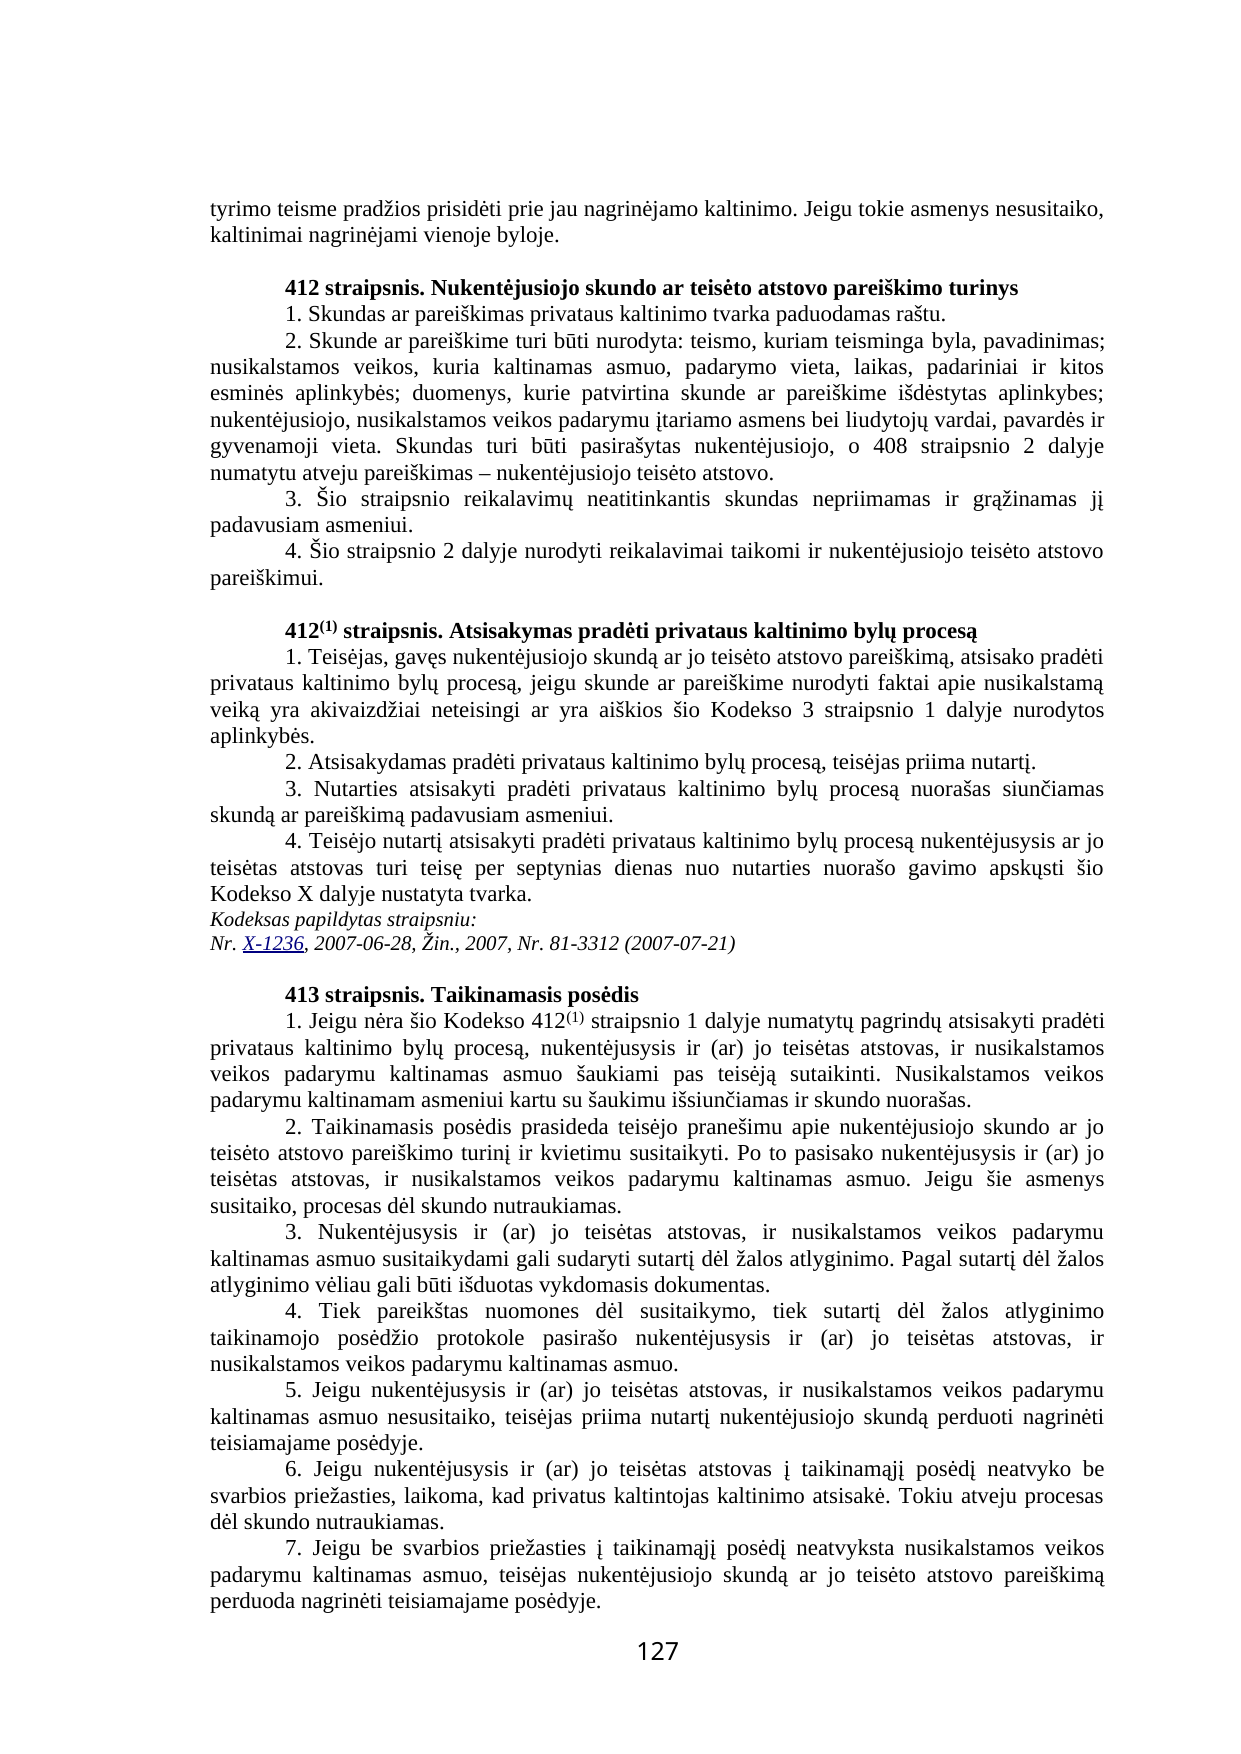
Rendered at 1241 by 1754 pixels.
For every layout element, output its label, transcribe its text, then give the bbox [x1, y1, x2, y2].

text Kodeksas papildytas straipsniu: [210, 907, 1106, 931]
text 6. Jeigu nukentėjusysis ir (ar) jo teisėtas atstovas į taikinamąjį posėdį neatvyko be svarbios priežasties, laikoma, kad privatus kaltintojas kaltinimo atsisakė. Tokiu atveju procesas dėl skundo nutraukiamas. [210, 1455, 1106, 1534]
text 412(1) straipsnis. Atsisakymas pradėti privataus kaltinimo bylų procesą [210, 617, 1106, 643]
text 412 straipsnis. Nukentėjusiojo skundo ar teisėto atstovo pareiškimo turinys [210, 274, 1106, 300]
text 2. Skunde ar pareiškime turi būti nurodyta: teismo, kuriam teisminga byla, pavadinimas; nusikalstamos veikos, kuria kaltinamas asmuo, padarymo vieta, laikas, padariniai ir kitos esminės aplinkybės; duomenys, kurie patvirtina skunde ar pareiškime išdėstytas aplinkybes; nukentėjusiojo, nusikalstamos veikos padarymu įtariamo asmens bei liudytojų vardai, pavardės ir gyvenamoji vieta. Skundas turi būti pasirašytas nukentėjusiojo, o 408 straipsnio 2 dalyje numatytu atveju pareiškimas – nukentėjusiojo teisėto atstovo. [210, 327, 1106, 485]
text 3. Nutarties atsisakyti pradėti privataus kaltinimo bylų procesą nuorašas siunčiamas skundą ar pareiškimą padavusiam asmeniui. [210, 775, 1106, 827]
text 4. Tiek pareikštas nuomones dėl susitaikymo, tiek sutartį dėl žalos atlyginimo taikinamojo posėdžio protokole pasirašo nukentėjusysis ir (ar) jo teisėtas atstovas, ir nusikalstamos veikos padarymu kaltinamas asmuo. [210, 1297, 1106, 1376]
text 1. Jeigu nėra šio Kodekso 412(1) straipsnio 1 dalyje numatytų pagrindų atsisakyti pradėti privataus kaltinimo bylų procesą, nukentėjusysis ir (ar) jo teisėtas atstovas, ir nusikalstamos veikos padarymu kaltinamas asmuo šaukiami pas teisėją sutaikinti. Nusikalstamos veikos padarymu kaltinamam asmeniui kartu su šaukimu išsiunčiamas ir skundo nuorašas. [210, 1007, 1106, 1113]
text 7. Jeigu be svarbios priežasties į taikinamąjį posėdį neatvyksta nusikalstamos veikos padarymu kaltinamas asmuo, teisėjas nukentėjusiojo skundą ar jo teisėto atstovo pareiškimą perduoda nagrinėti teisiamajame posėdyje. [210, 1534, 1106, 1613]
text 4. Teisėjo nutartį atsisakyti pradėti privataus kaltinimo bylų procesą nukentėjusysis ar jo teisėtas atstovas turi teisę per septynias dienas nuo nutarties nuorašo gavimo apskųsti šio Kodekso X dalyje nustatyta tvarka. [210, 827, 1106, 907]
text 3. Nukentėjusysis ir (ar) jo teisėtas atstovas, ir nusikalstamos veikos padarymu kaltinamas asmuo susitaikydami gali sudaryti sutartį dėl žalos atlyginimo. Pagal sutartį dėl žalos atlyginimo vėliau gali būti išduotas vykdomasis dokumentas. [210, 1218, 1106, 1297]
text 5. Jeigu nukentėjusysis ir (ar) jo teisėtas atstovas, ir nusikalstamos veikos padarymu kaltinamas asmuo nesusitaiko, teisėjas priima nutartį nukentėjusiojo skundą perduoti nagrinėti teisiamajame posėdyje. [210, 1376, 1106, 1455]
text 2. Atsisakydamas pradėti privataus kaltinimo bylų procesą, teisėjas priima nutartį. [210, 748, 1106, 775]
text 1. Teisėjas, gavęs nukentėjusiojo skundą ar jo teisėto atstovo pareiškimą, atsisako pradėti privataus kaltinimo bylų procesą, jeigu skunde ar pareiškime nurodyti faktai apie nusikalstamą veiką yra akivaizdžiai neteisingi ar yra aiškios šio Kodekso 3 straipsnio 1 dalyje nurodytos aplinkybės. [210, 643, 1106, 748]
text 4. Šio straipsnio 2 dalyje nurodyti reikalavimai taikomi ir nukentėjusiojo teisėto atstovo pareiškimui. [210, 538, 1106, 590]
text 1. Skundas ar pareiškimas privataus kaltinimo tvarka paduodamas raštu. [210, 300, 1106, 327]
text 3. Šio straipsnio reikalavimų neatitinkantis skundas nepriimamas ir grąžinamas jį padavusiam asmeniui. [210, 485, 1106, 538]
text tyrimo teisme pradžios prisidėti prie jau nagrinėjamo kaltinimo. Jeigu tokie asmenys nesusitaiko, kaltinimai nagrinėjami vienoje byloje. [210, 195, 1106, 248]
text 413 straipsnis. Taikinamasis posėdis [210, 981, 1106, 1007]
text 2. Taikinamasis posėdis prasideda teisėjo pranešimu apie nukentėjusiojo skundo ar jo teisėto atstovo pareiškimo turinį ir kvietimu susitaikyti. Po to pasisako nukentėjusysis ir (ar) jo teisėtas atstovas, ir nusikalstamos veikos padarymu kaltinamas asmuo. Jeigu šie asmenys susitaiko, procesas dėl skundo nutraukiamas. [210, 1113, 1106, 1218]
text Nr. X-1236, 2007-06-28, Žin., 2007, Nr. 81-3312 (2007-07-21) [210, 931, 1106, 955]
